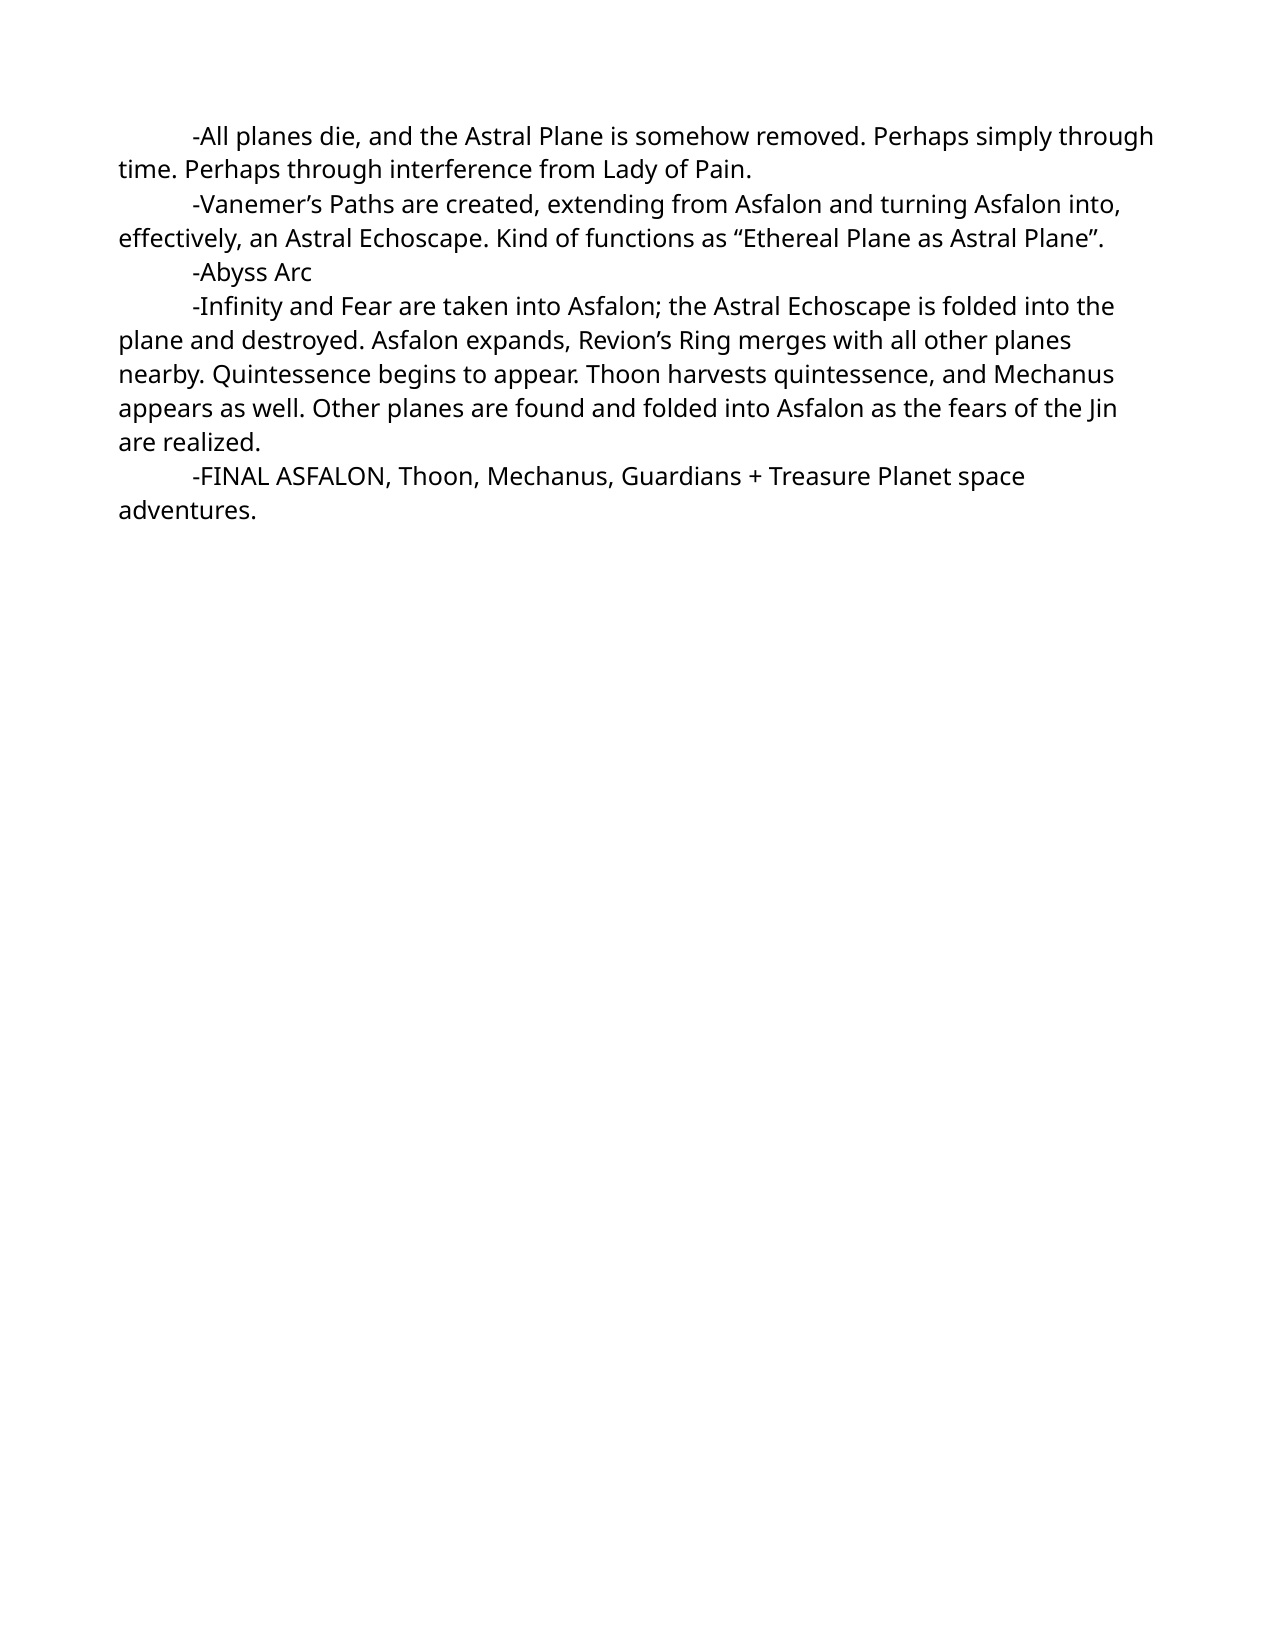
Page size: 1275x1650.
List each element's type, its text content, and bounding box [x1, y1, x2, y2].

text -All planes die, and the Astral Plane is somehow removed. Perhaps simply through time. Perhaps through interference from Lady of Pain. [118, 118, 1157, 186]
text -Infinity and Fear are taken into Asfalon; the Astral Echoscape is folded into the plane and destroyed. Asfalon expands, Revion’s Ring merges with all other planes nearby. Quintessence begins to appear. Thoon harvests quintessence, and Mechanus appears as well. Other planes are found and folded into Asfalon as the fears of the Jin are realized. [118, 288, 1157, 459]
text -Vanemer’s Paths are created, extending from Asfalon and turning Asfalon into, effectively, an Astral Echoscape. Kind of functions as “Ethereal Plane as Astral Plane”. [118, 186, 1157, 254]
text -Abyss Arc [118, 254, 1157, 288]
text -FINAL ASFALON, Thoon, Mechanus, Guardians + Treasure Planet space adventures. [118, 459, 1157, 527]
